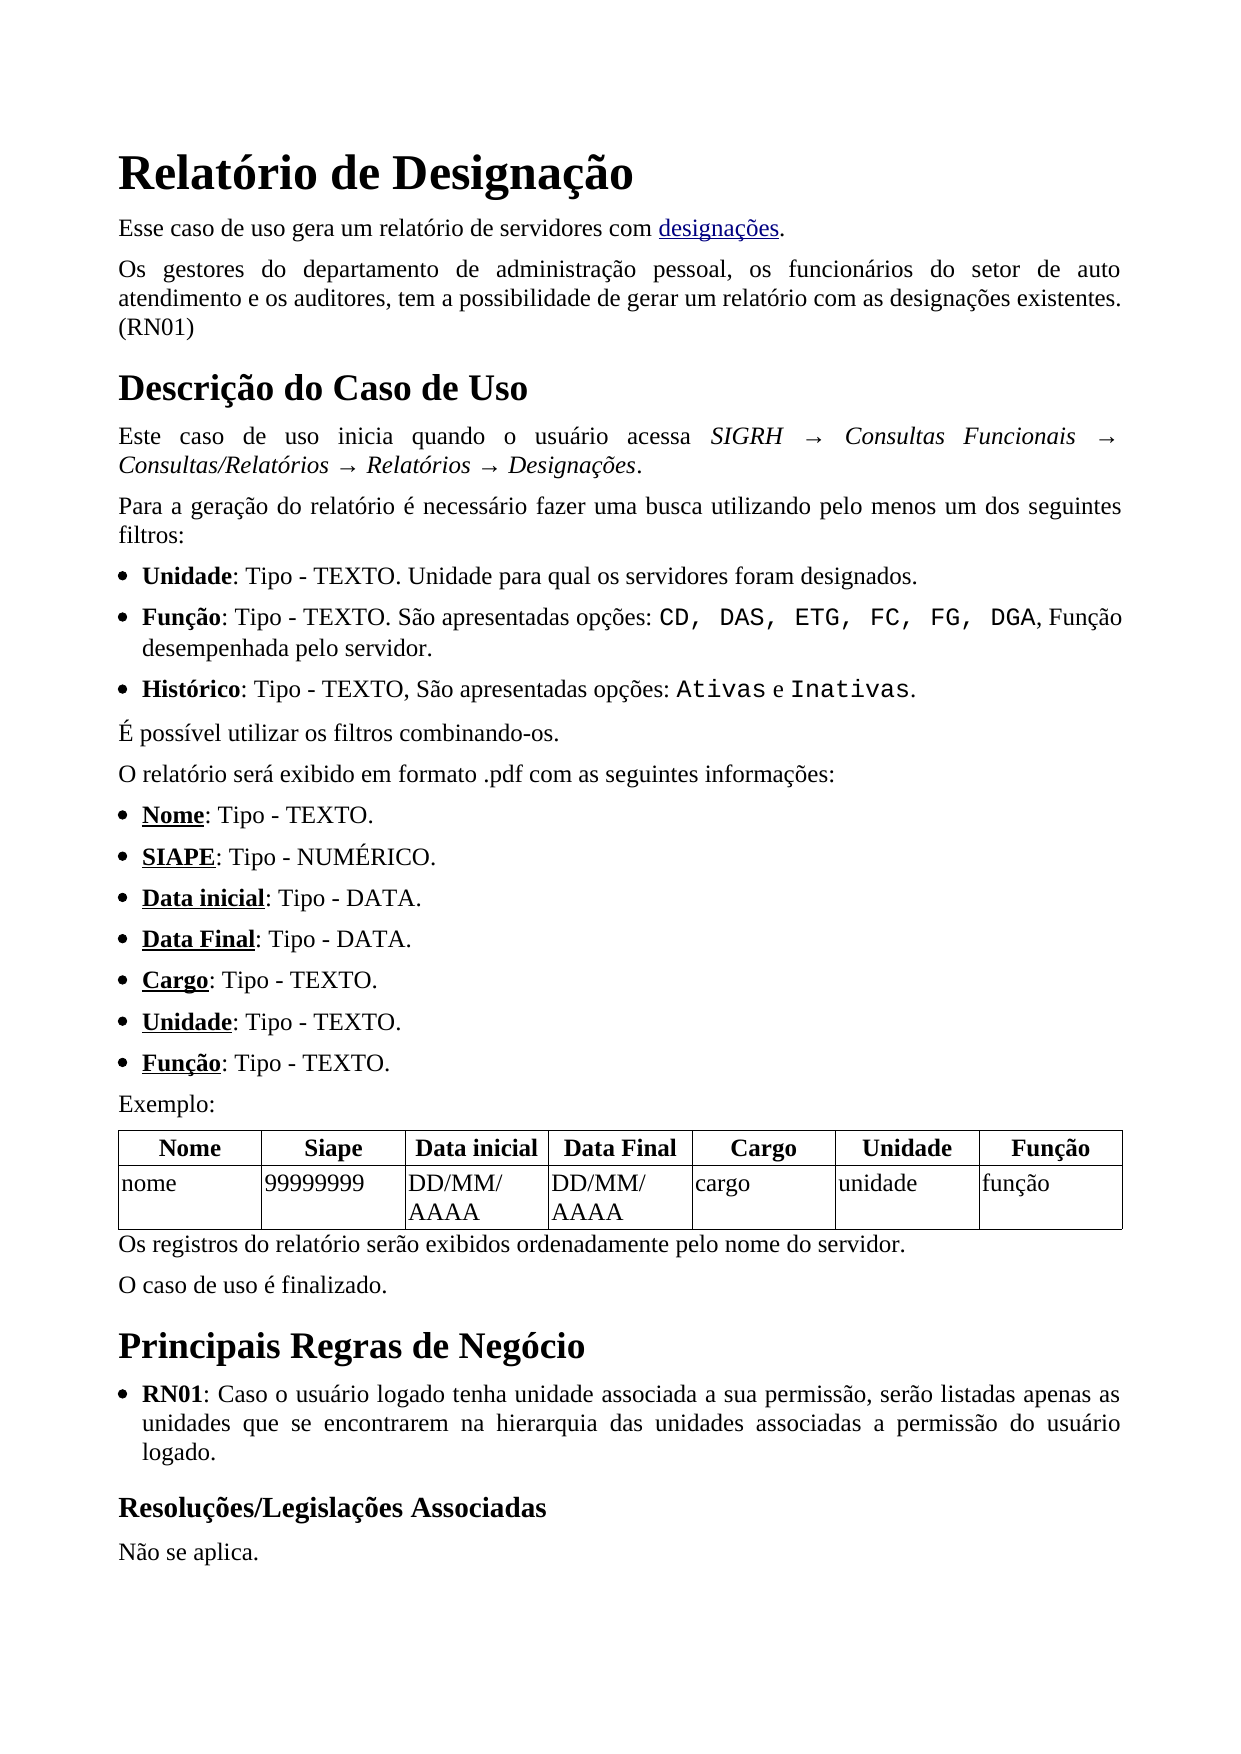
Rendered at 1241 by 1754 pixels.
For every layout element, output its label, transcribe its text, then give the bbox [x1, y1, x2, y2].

table_header Função [980, 1131, 1122, 1165]
text Não se aplica. [118, 1537, 1122, 1565]
table_cell unidade [836, 1166, 979, 1228]
text Para a geração do relatório é necessário fazer uma busca utilizando pelo menos um dos seguintes filtros: [118, 491, 1122, 549]
text Exemplo: [118, 1089, 1122, 1118]
list Unidade: Tipo - TEXTO. [118, 1007, 1122, 1035]
text Os gestores do departamento de administração pessoal, os funcionários do setor de auto atendimento e os auditores, tem a possibilidade de gerar um relatório com as designações existentes. (RN01) [118, 254, 1122, 341]
list Função: Tipo - TEXTO. [118, 1048, 1122, 1077]
table_cell cargo [693, 1166, 835, 1228]
table_header Unidade [836, 1131, 979, 1165]
text Os registros do relatório serão exibidos ordenadamente pelo nome do servidor. [118, 1230, 1122, 1257]
table_cell DD/MM/AAAA [549, 1166, 692, 1228]
text Este caso de uso inicia quando o usuário acessa SIGRH → Consultas Funcionais → Consultas/Relatórios → Relatórios → Designações. [118, 421, 1122, 479]
table_header Nome [119, 1131, 261, 1165]
table_header Data Final [549, 1131, 692, 1165]
list SIAPE: Tipo - NUMÉRICO. [118, 842, 1122, 870]
table_header Data inicial [406, 1131, 548, 1165]
list Data inicial: Tipo - DATA. [118, 883, 1122, 912]
list Unidade: Tipo - TEXTO. Unidade para qual os servidores foram designados. [118, 561, 1122, 590]
table_cell nome [119, 1166, 261, 1228]
subtitle Principais Regras de Negócio [118, 1324, 1122, 1367]
table_header Siape [262, 1131, 405, 1165]
list Nome: Tipo - TEXTO. [118, 800, 1122, 829]
table_header Cargo [693, 1131, 835, 1165]
list Data Final: Tipo - DATA. [118, 924, 1122, 953]
list Cargo: Tipo - TEXTO. [118, 965, 1122, 994]
subtitle Resoluções/Legislações Associadas [118, 1491, 1122, 1524]
table_cell 99999999 [262, 1166, 405, 1228]
text O caso de uso é finalizado. [118, 1270, 1122, 1299]
text O relatório será exibido em formato .pdf com as seguintes informações: [118, 759, 1122, 788]
list Função: Tipo - TEXTO. São apresentadas opções: CD, DAS, ETG, FC, FG, DGA, Função desempenhada pelo servidor. [118, 602, 1122, 662]
list Histórico: Tipo - TEXTO, São apresentadas opções: Ativas e Inativas. [118, 674, 1122, 705]
table_cell função [980, 1166, 1122, 1228]
subtitle Descrição do Caso de Uso [118, 366, 1122, 409]
subtitle Relatório de Designação [118, 143, 1122, 201]
table_cell DD/MM/AAAA [406, 1166, 548, 1228]
list RN01: Caso o usuário logado tenha unidade associada a sua permissão, serão listadas apenas as unidades que se encontrarem na hierarquia das unidades associadas a permissão do usuário logado. [118, 1379, 1122, 1466]
text Esse caso de uso gera um relatório de servidores com designações. [118, 213, 1122, 242]
text É possível utilizar os filtros combinando-os. [118, 718, 1122, 747]
